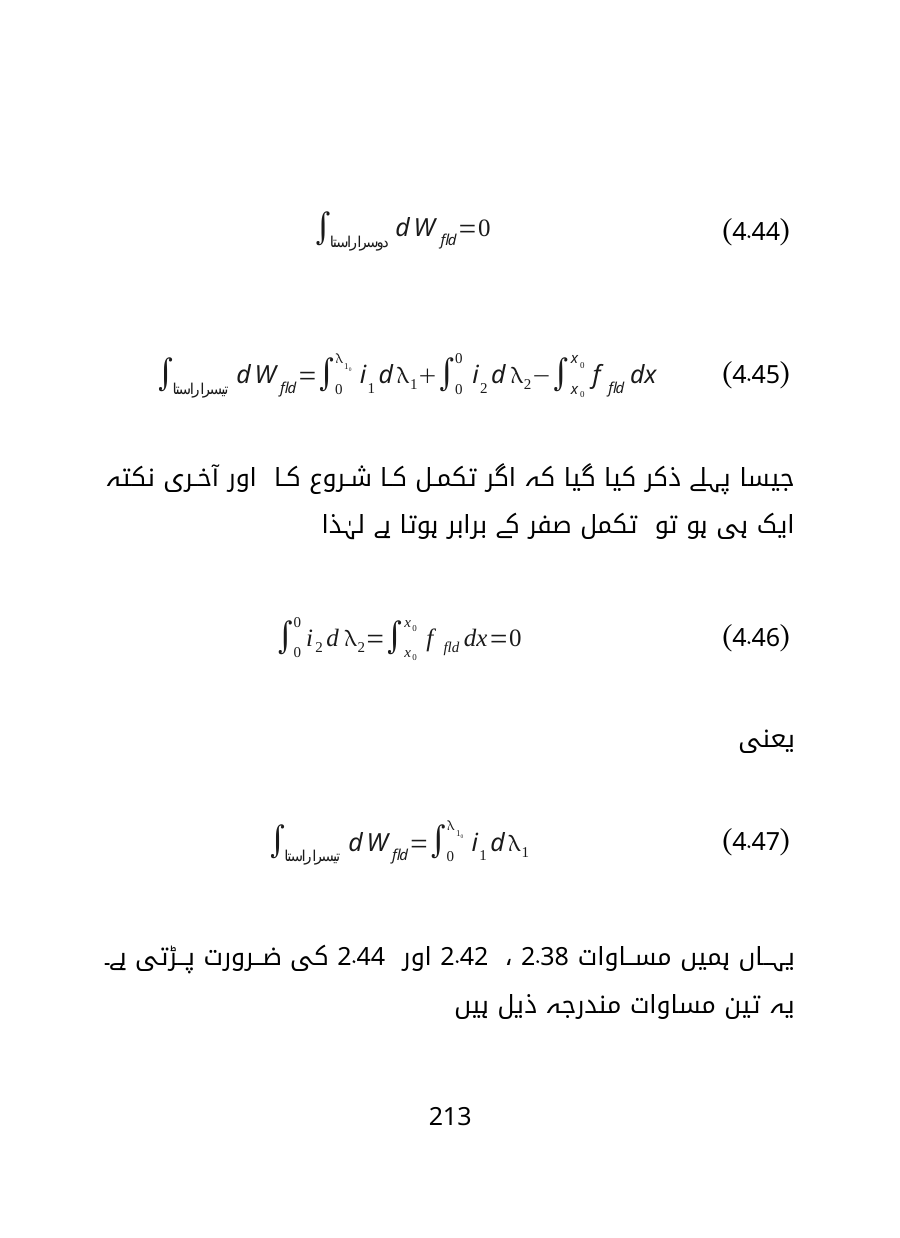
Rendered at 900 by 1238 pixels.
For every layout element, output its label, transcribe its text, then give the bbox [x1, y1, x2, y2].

text یہاں ہمیں مساوات 2.38 ، 2.42 اور 2.44 کی ضرورت پڑتی ہے۔ یہ تین مساوات مندرجہ ذیل ہیں [105, 934, 795, 1028]
text جیسا پہلے ذکر کیا گیا کہ اگر تکمل کا شروع کا اور آخری نکتہ ایک ہی ہو تو تکمل صفر کے برابر ہوتا ہے لہٰذا [105, 454, 795, 549]
table_header (4.45) [698, 342, 795, 420]
table_header [105, 203, 690, 274]
table_header [105, 608, 683, 681]
table_header (4.46) [683, 608, 795, 681]
table_header (4.44) [690, 203, 795, 274]
table_header [105, 809, 683, 887]
text یعنی [105, 715, 795, 763]
table_header (4.47) [683, 809, 795, 887]
table_header [105, 342, 698, 420]
